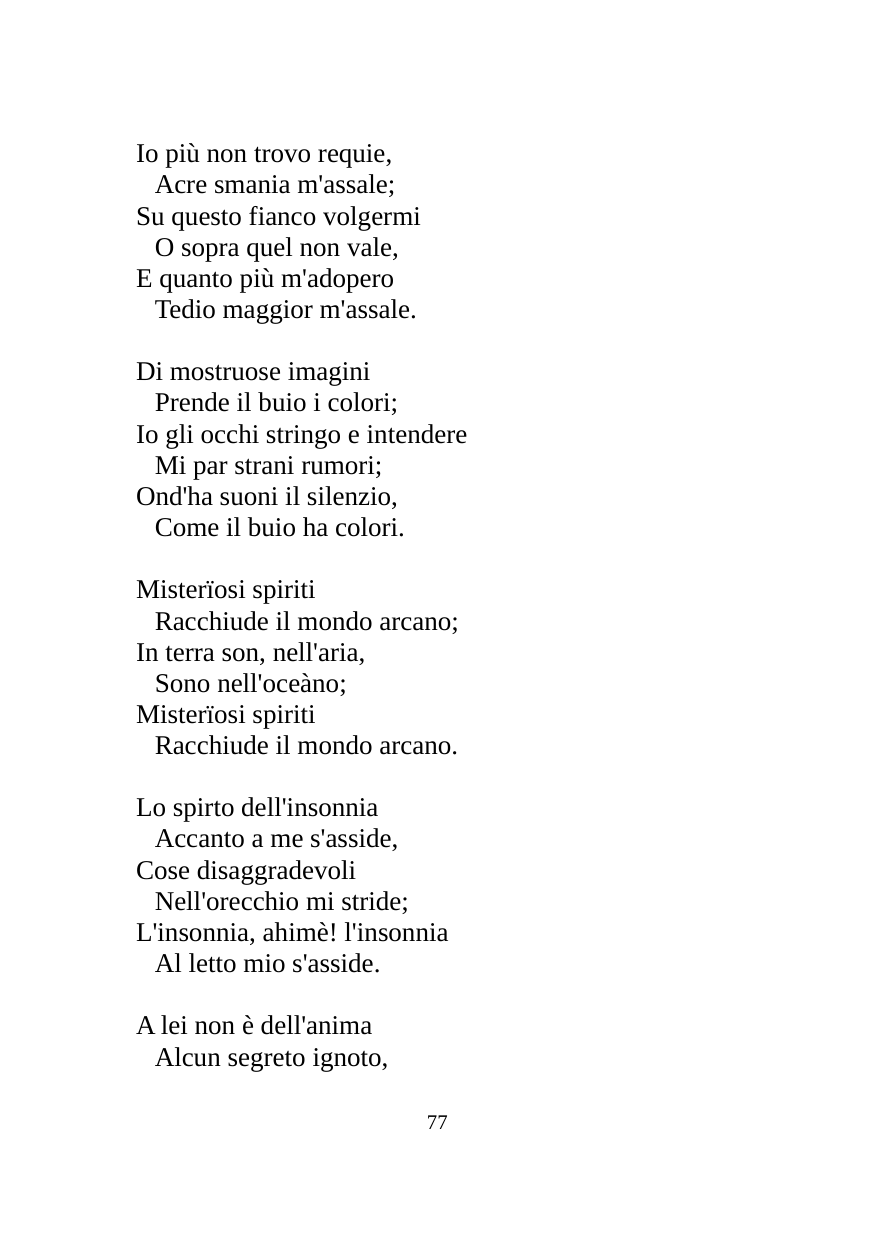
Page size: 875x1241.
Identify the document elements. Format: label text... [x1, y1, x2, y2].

text A lei non è dell'anima [106, 1009, 768, 1041]
text Alcun segreto ignoto, [125, 1041, 768, 1072]
text Accanto a me s'asside, [125, 823, 768, 854]
text L'insonnia, ahimè! l'insonnia [106, 916, 768, 947]
text Racchiude il mondo arcano. [125, 729, 768, 760]
text E quanto più m'adopero [106, 262, 768, 293]
text Sono nell'oceàno; [125, 667, 768, 698]
text Come il buio ha colori. [125, 511, 768, 542]
text Su questo fianco volgermi [106, 200, 768, 231]
text Ond'ha suoni il silenzio, [106, 480, 768, 511]
text Cose disaggradevoli [106, 854, 768, 885]
text Racchiude il mondo arcano; [125, 604, 768, 636]
text Misterïosi spiriti [106, 698, 768, 729]
text Nell'orecchio mi stride; [125, 885, 768, 916]
text O sopra quel non vale, [125, 231, 768, 262]
text Io più non trovo requie, [106, 137, 768, 168]
text Tedio maggior m'assale. [125, 293, 768, 324]
text Acre smania m'assale; [125, 168, 768, 200]
text Misterïosi spiriti [106, 573, 768, 604]
text Al letto mio s'asside. [125, 947, 768, 978]
text Io gli occhi stringo e intendere [106, 418, 768, 449]
text Lo spirto dell'insonnia [106, 791, 768, 823]
text Prende il buio i colori; [125, 387, 768, 418]
text Di mostruose imagini [106, 355, 768, 387]
text Mi par strani rumori; [125, 449, 768, 480]
text In terra son, nell'aria, [106, 636, 768, 667]
